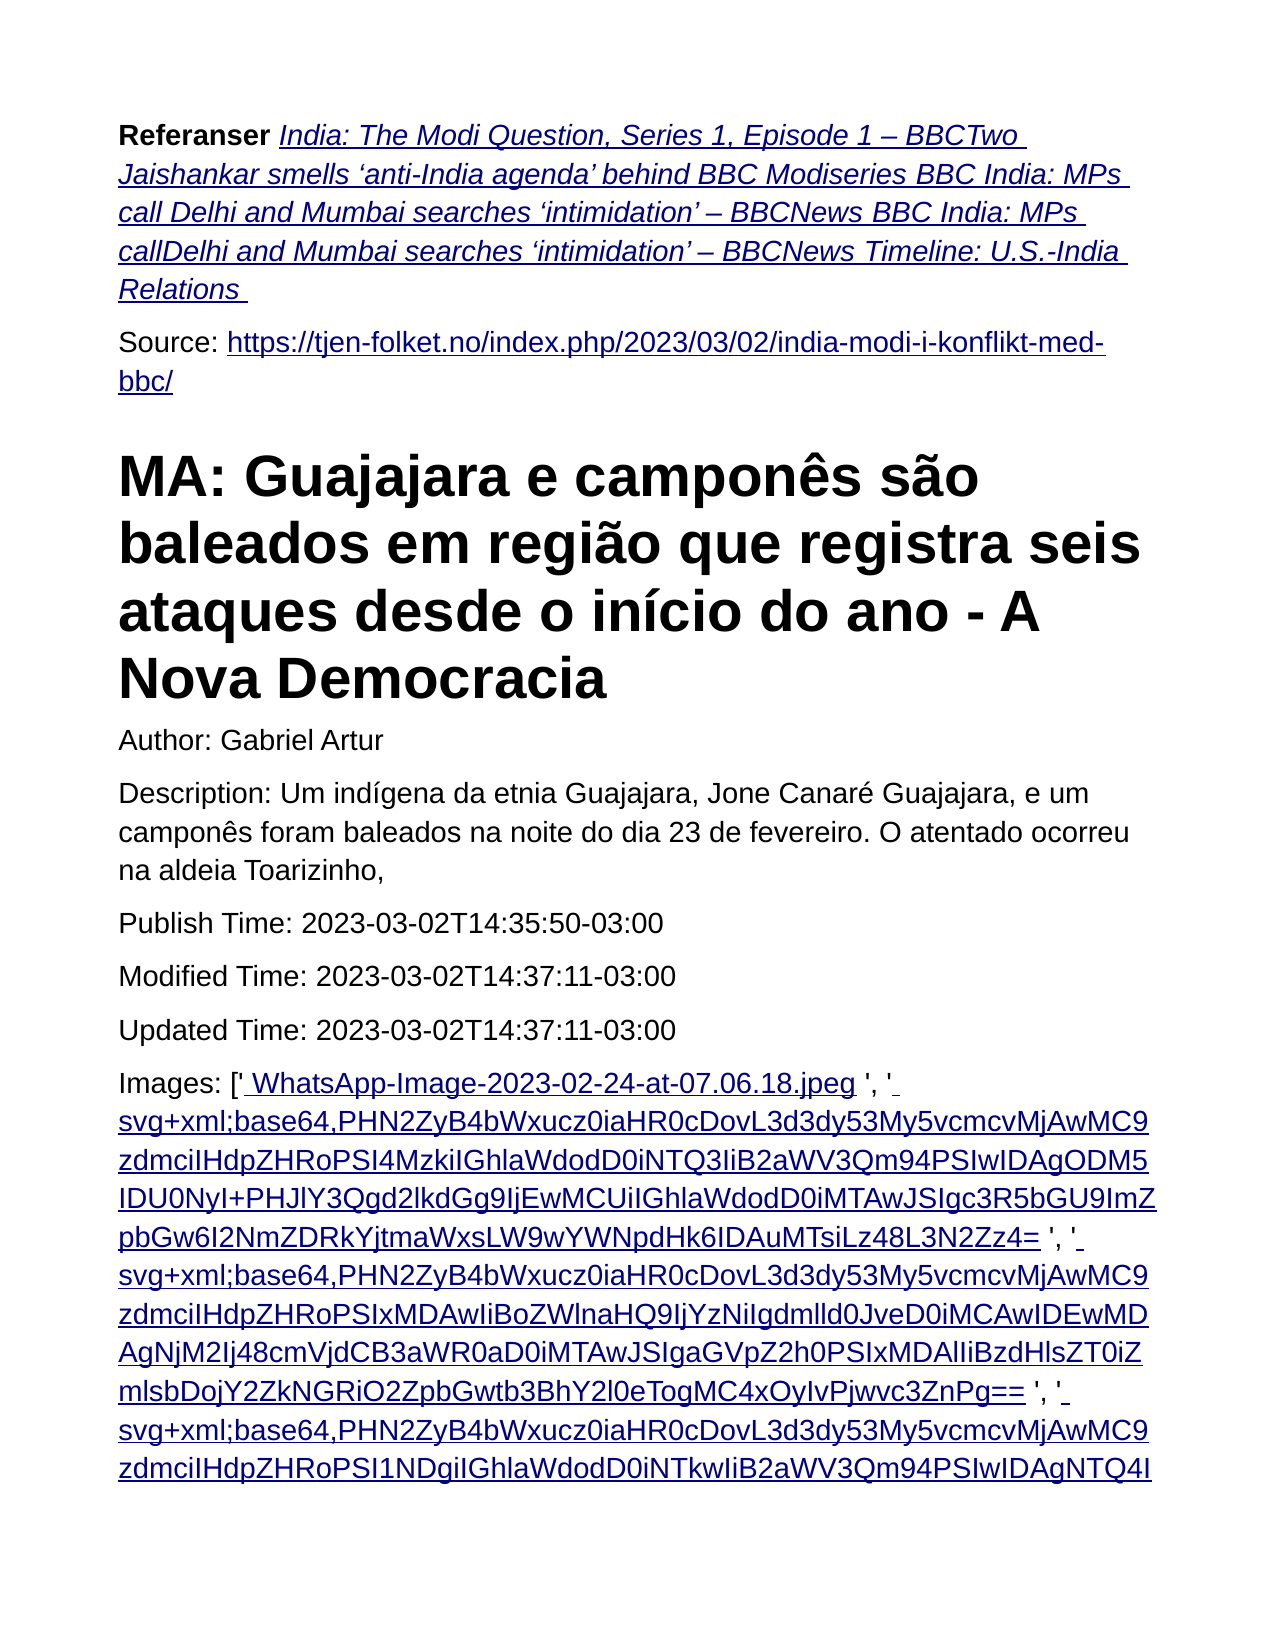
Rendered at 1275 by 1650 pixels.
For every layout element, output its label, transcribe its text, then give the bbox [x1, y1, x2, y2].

text Modified Time: 2023-03-02T14:37:11-03:00 [118, 959, 1157, 993]
subtitle MA: Guajajara e camponês são baleados em região que registra seis ataques desde o início do ano - A Nova Democracia [118, 442, 1157, 710]
text Images: [' WhatsApp-Image-2023-02-24-at-07.06.18.jpeg ', ' svg+xml;base64,PHN2ZyB4bWxucz0iaHR0cDovL3d3dy53My5vcmcvMjAwMC9zdmciIHdpZHRoPSI4MzkiIGhlaWdodD0iNTQ3IiB2aWV3Qm94PSIwIDAgODM5IDU0NyI+PHJlY3Qgd2lkdGg9IjEwMCUiIGhlaWdodD0iMTAwJSIgc3R5bGU9ImZ [118, 1066, 1157, 1210]
text Description: Um indígena da etnia Guajajara, Jone Canaré Guajajara, e um camponês foram baleados na noite do dia 23 de fevereiro. O atentado ocorreu na aldeia Toarizinho, [118, 776, 1157, 887]
text Publish Time: 2023-03-02T14:35:50-03:00 [118, 906, 1157, 940]
text Author: Gabriel Artur [118, 723, 1157, 756]
text Referanser India: The Modi Question, Series 1, Episode 1 – BBCTwo Jaishankar smells ‘anti-India agenda’ behind BBC Modiseries BBC India: MPs call Delhi and Mumbai searches ‘intimidation’ – BBCNews BBC India: MPs callDelhi and Mumbai searches ‘intimidation’ – BBCNews Timeline: U.S.-India Relations [118, 118, 1157, 306]
text pbGw6I2NmZDRkYjtmaWxsLW9wYWNpdHk6IDAuMTsiLz48L3N2Zz4= ', ' svg+xml;base64,PHN2ZyB4bWxucz0iaHR0cDovL3d3dy53My5vcmcvMjAwMC9zdmciIHdpZHRoPSIxMDAwIiBoZWlnaHQ9IjYzNiIgdmlld0JveD0iMCAwIDEwMDAgNjM2Ij48cmVjdCB3aWR0aD0iMTAwJSIgaGVpZ2h0PSIxMDAlIiBzdHlsZT0iZmlsbDojY2ZkNGRiO2ZpbGwtb3BhY2l0eTogMC4xOyIvPjwvc3ZnPg== ', ' svg+xml;base64,PHN2ZyB4bWxucz0iaHR0cDovL3d3dy53My5vcmcvMjAwMC9zdmciIHdpZHRoPSI1NDgiIGhlaWdodD0iNTkwIiB2aWV3Qm94PSIwIDAgNTQ4I [118, 1212, 1157, 1484]
text Source: https://tjen-folket.no/index.php/2023/03/02/india-modi-i-konflikt-med-bbc/ [118, 325, 1157, 397]
text Updated Time: 2023-03-02T14:37:11-03:00 [118, 1012, 1157, 1046]
